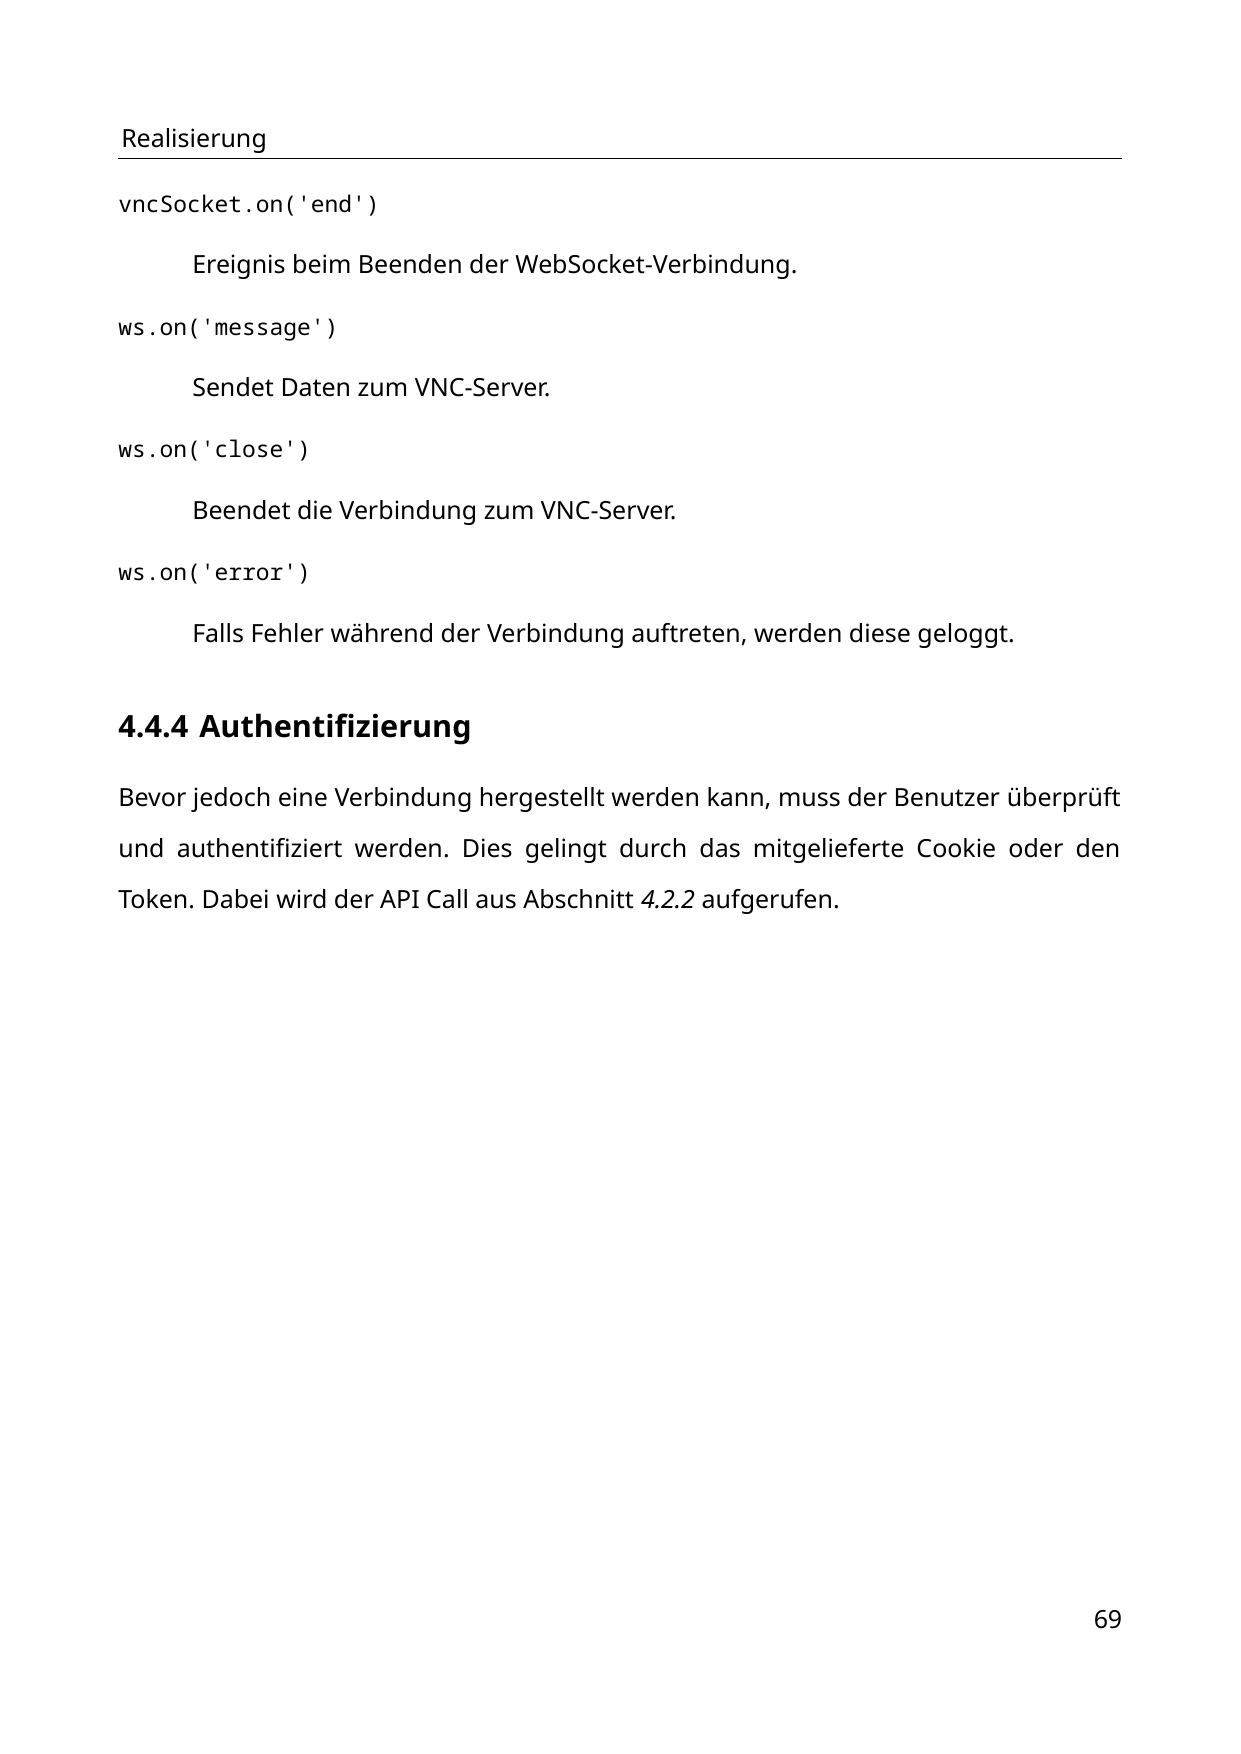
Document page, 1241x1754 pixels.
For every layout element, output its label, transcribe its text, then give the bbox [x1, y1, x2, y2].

text Beendet die Verbindung zum VNC-Server. [192, 493, 1122, 527]
text ws.on('close') [118, 433, 1122, 465]
text Bevor jedoch eine Verbindung hergestellt werden kann, muss der Benutzer überprüft und authentifiziert werden. Dies gelingt durch das mitgelieferte Cookie oder den Token. Dabei wird der API Call aus Abschnitt 4.2.2 aufgerufen. [118, 779, 1122, 916]
text vncSocket.on('end') [118, 188, 1122, 219]
text Ereignis beim Beenden der WebSocket-Verbindung. [192, 247, 1122, 281]
subtitle Authentifizierung [118, 704, 1122, 746]
text ws.on('error') [118, 556, 1122, 588]
text ws.on('message') [118, 311, 1122, 342]
text Sendet Daten zum VNC-Server. [192, 370, 1122, 404]
text Falls Fehler während der Verbindung auftreten, werden diese geloggt. [192, 616, 1122, 650]
